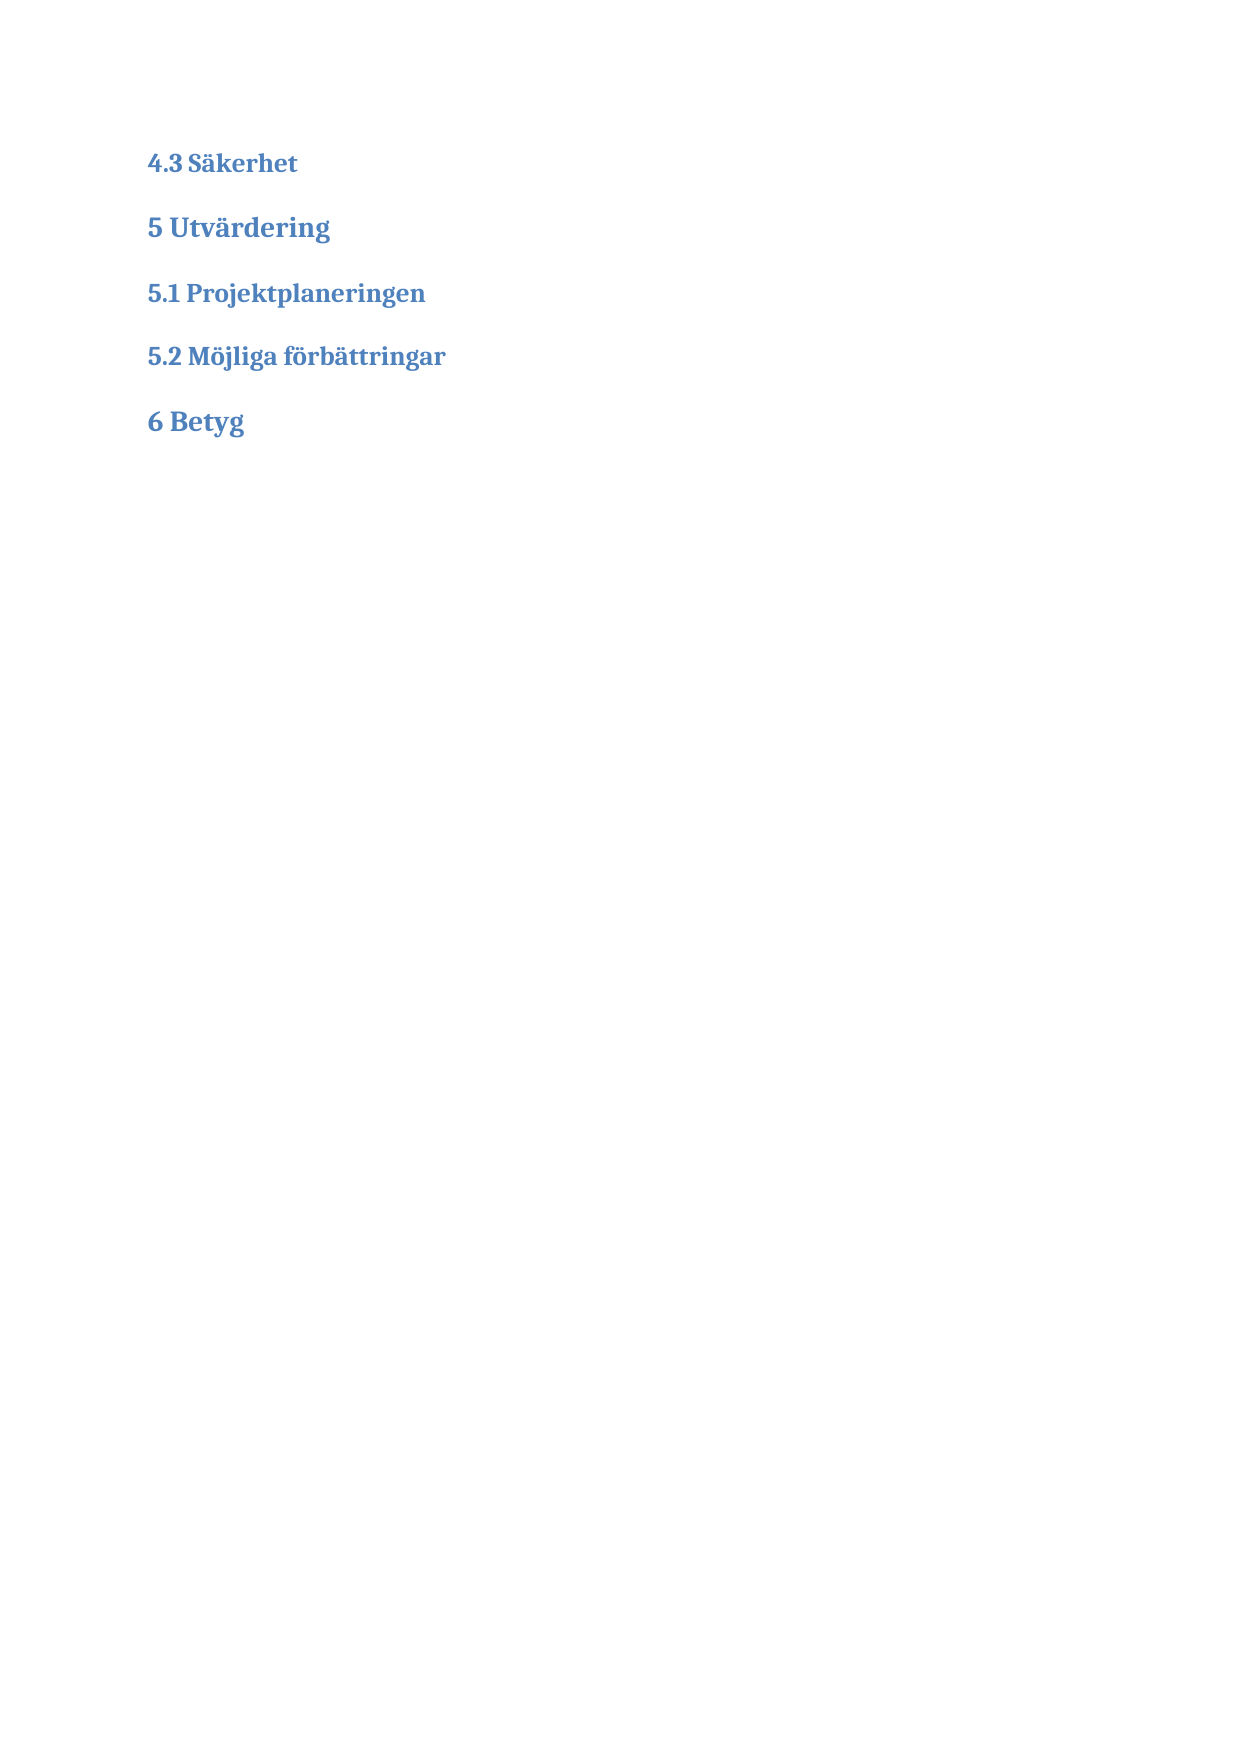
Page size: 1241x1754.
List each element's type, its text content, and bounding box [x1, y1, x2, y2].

text 6 Betyg [148, 405, 1093, 438]
text 5 Utvärdering [148, 211, 1093, 244]
text 4.3 Säkerhet [148, 148, 1093, 179]
text 5.2 Möjliga förbättringar [148, 341, 1093, 372]
text 5.1 Projektplaneringen [148, 278, 1093, 309]
